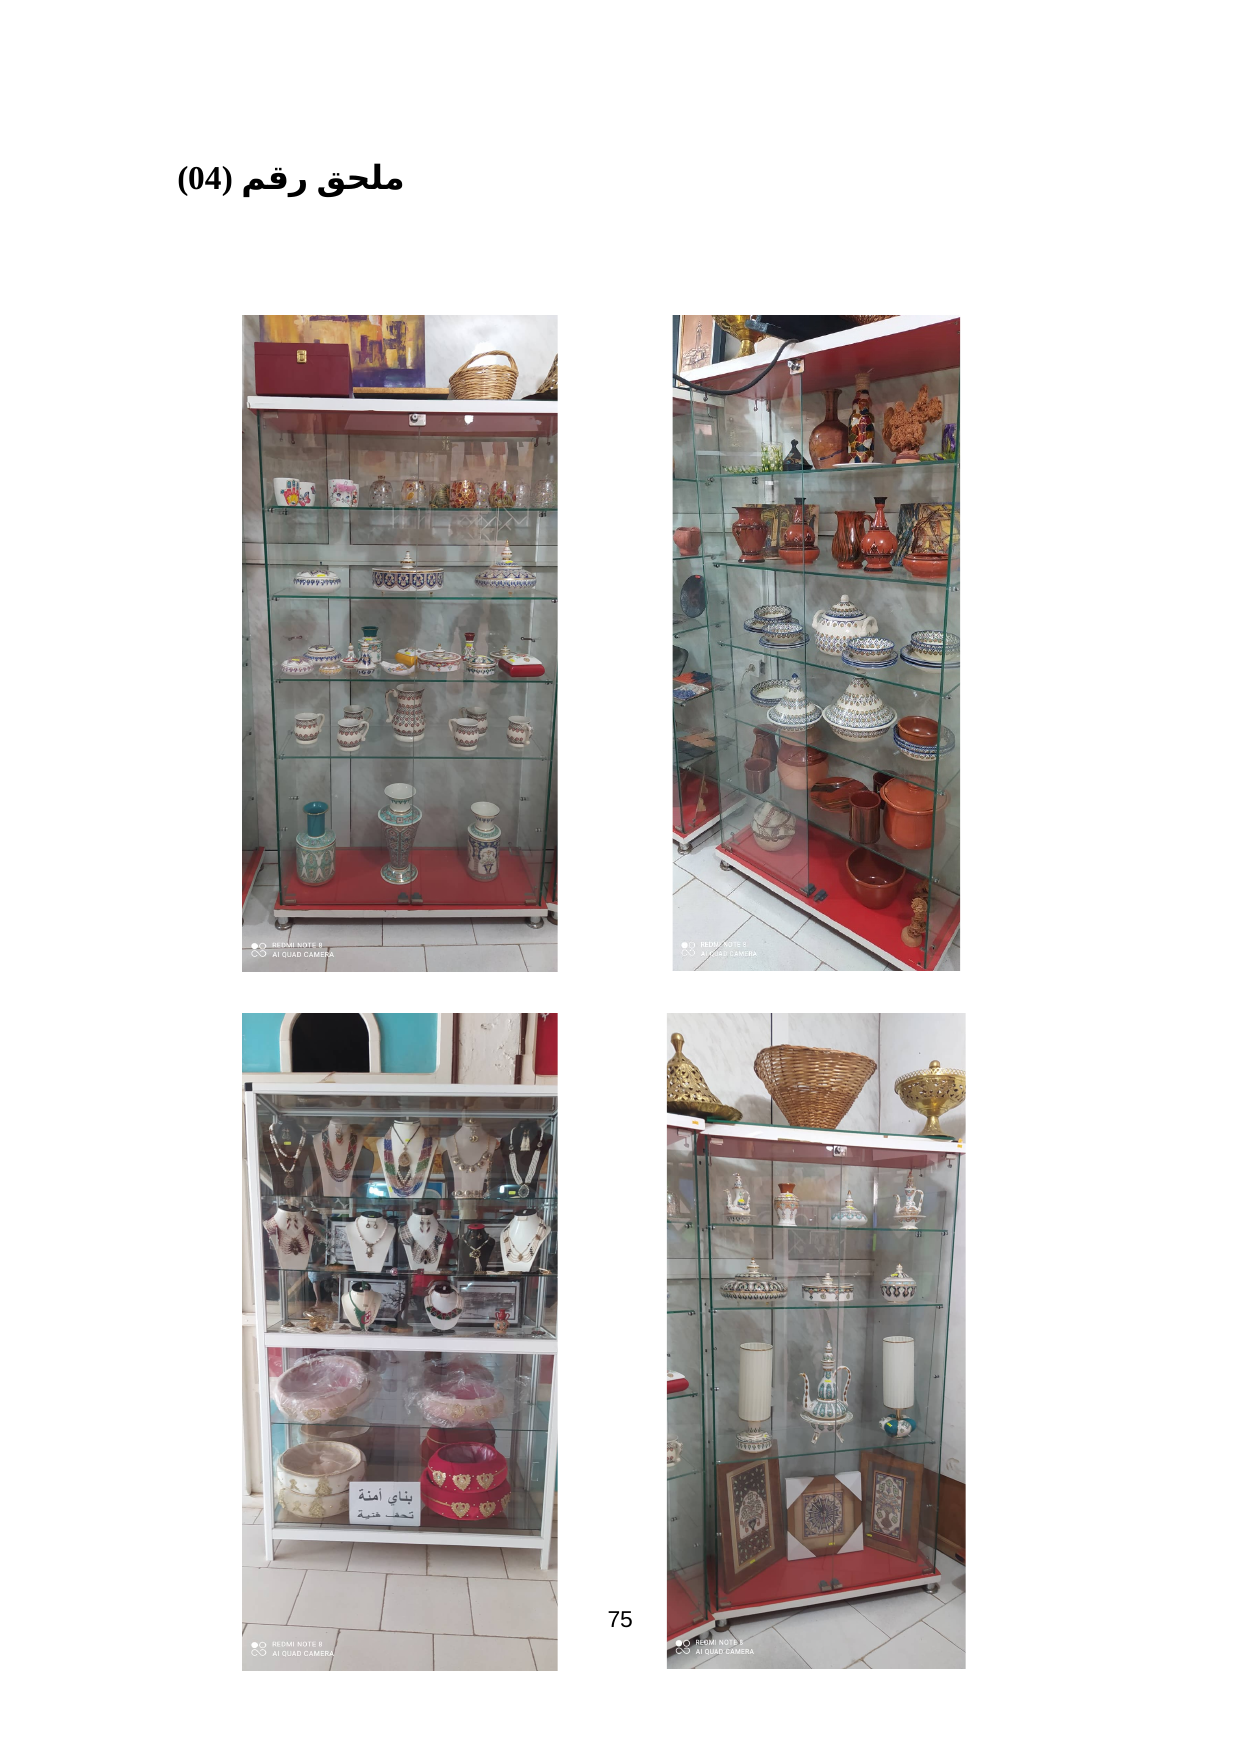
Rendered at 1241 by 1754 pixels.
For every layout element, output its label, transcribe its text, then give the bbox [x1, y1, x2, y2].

text ملحق رقم (04) [177, 158, 1063, 196]
